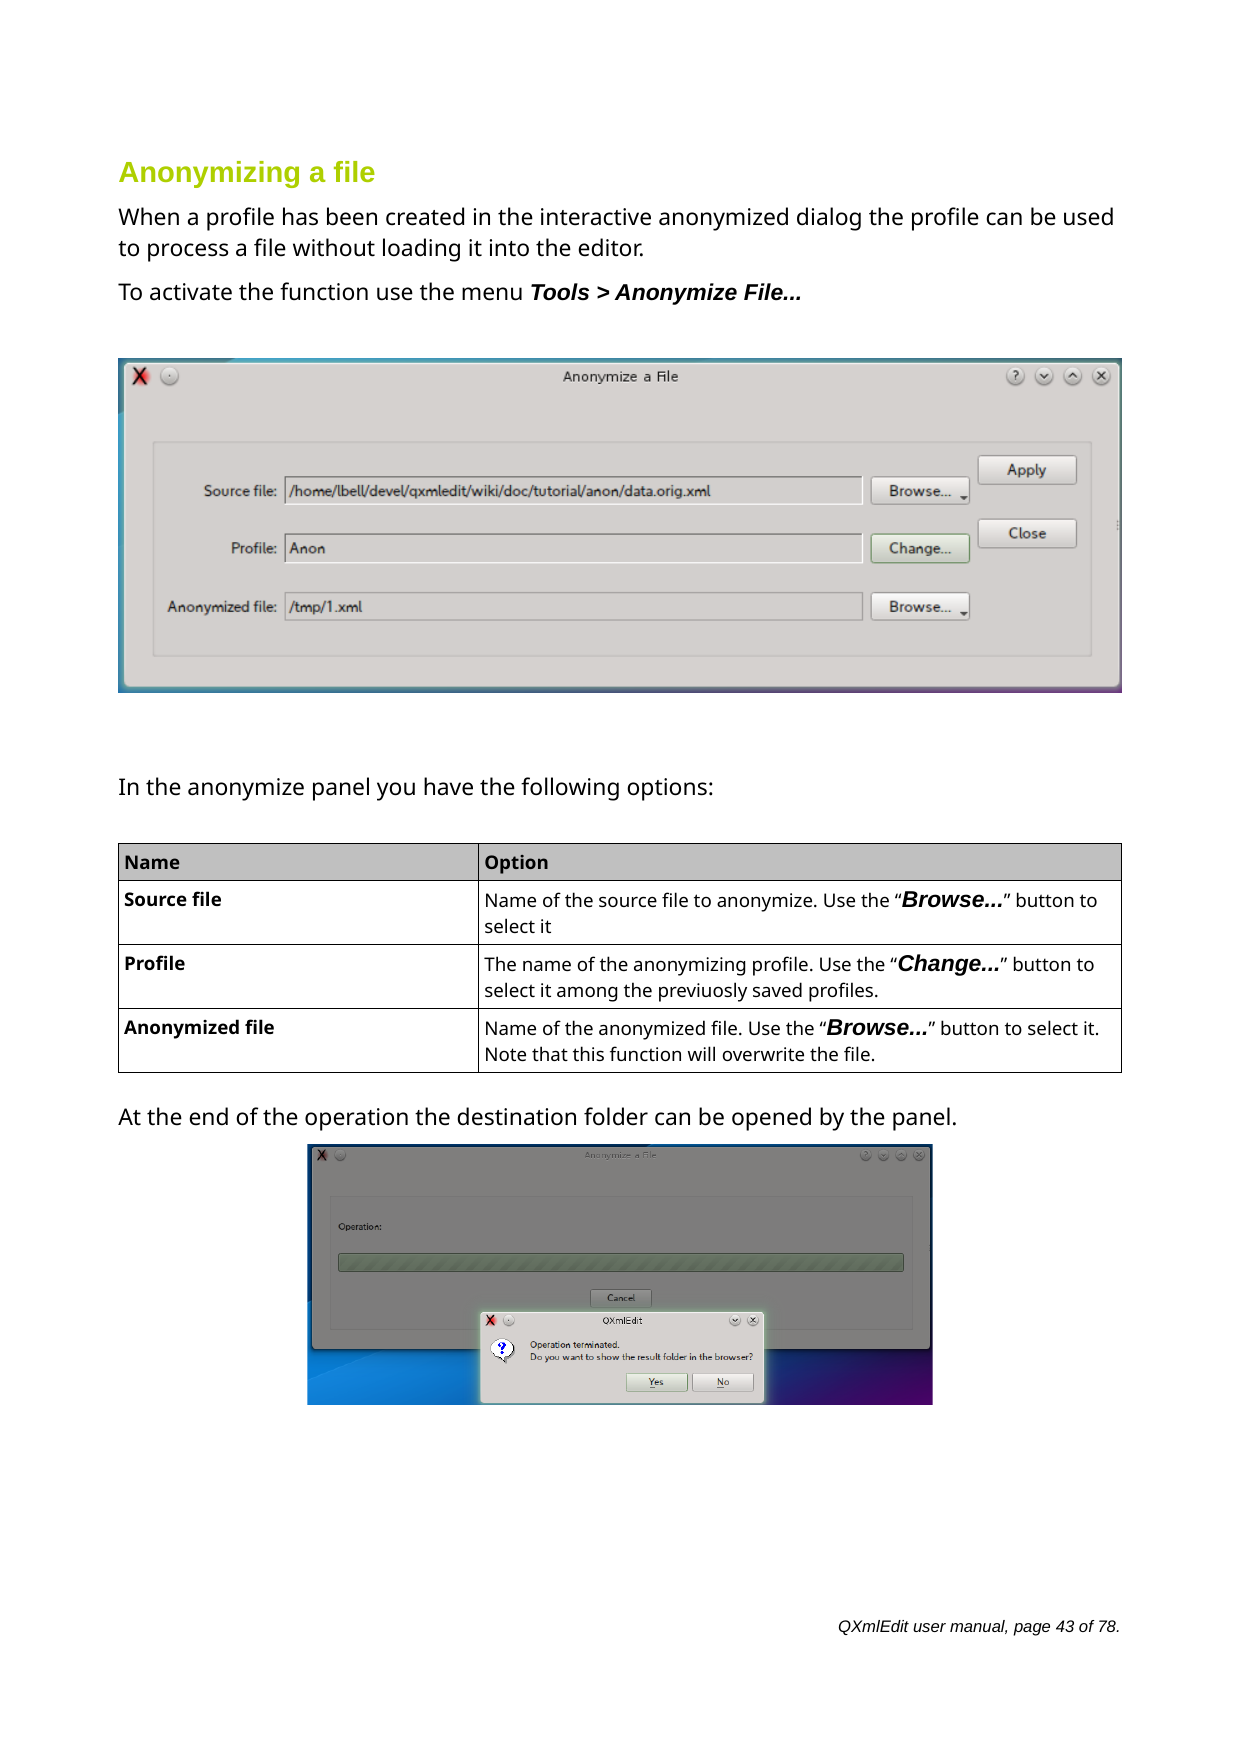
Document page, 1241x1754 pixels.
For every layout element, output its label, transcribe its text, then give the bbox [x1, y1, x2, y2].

text In the anonymize panel you have the following options: [118, 771, 1122, 802]
table_header Option [479, 844, 1121, 880]
table_cell Name of the source file to anonymize. Use the “Browse...” button to select it [479, 881, 1121, 944]
table_cell Name of the anonymized file. Use the “Browse...” button to select it. Note that this function will overwrite the file. [479, 1009, 1121, 1072]
picture [118, 358, 1122, 693]
table_cell Source file [119, 881, 478, 944]
table_cell Anonymized file [119, 1009, 478, 1072]
subtitle Anonymizing a file [118, 155, 1122, 188]
picture [307, 1144, 933, 1405]
text To activate the function use the menu Tools > Anonymize File... [118, 276, 1122, 307]
text At the end of the operation the destination folder can be opened by the panel. [118, 1101, 1122, 1132]
text When a profile has been created in the interactive anonymized dialog the profile can be used to process a file without loading it into the editor. [118, 201, 1122, 263]
table_cell Profile [119, 945, 478, 1008]
table_cell The name of the anonymizing profile. Use the “Change...” button to select it among the previuosly saved profiles. [479, 945, 1121, 1008]
table_header Name [119, 844, 478, 880]
